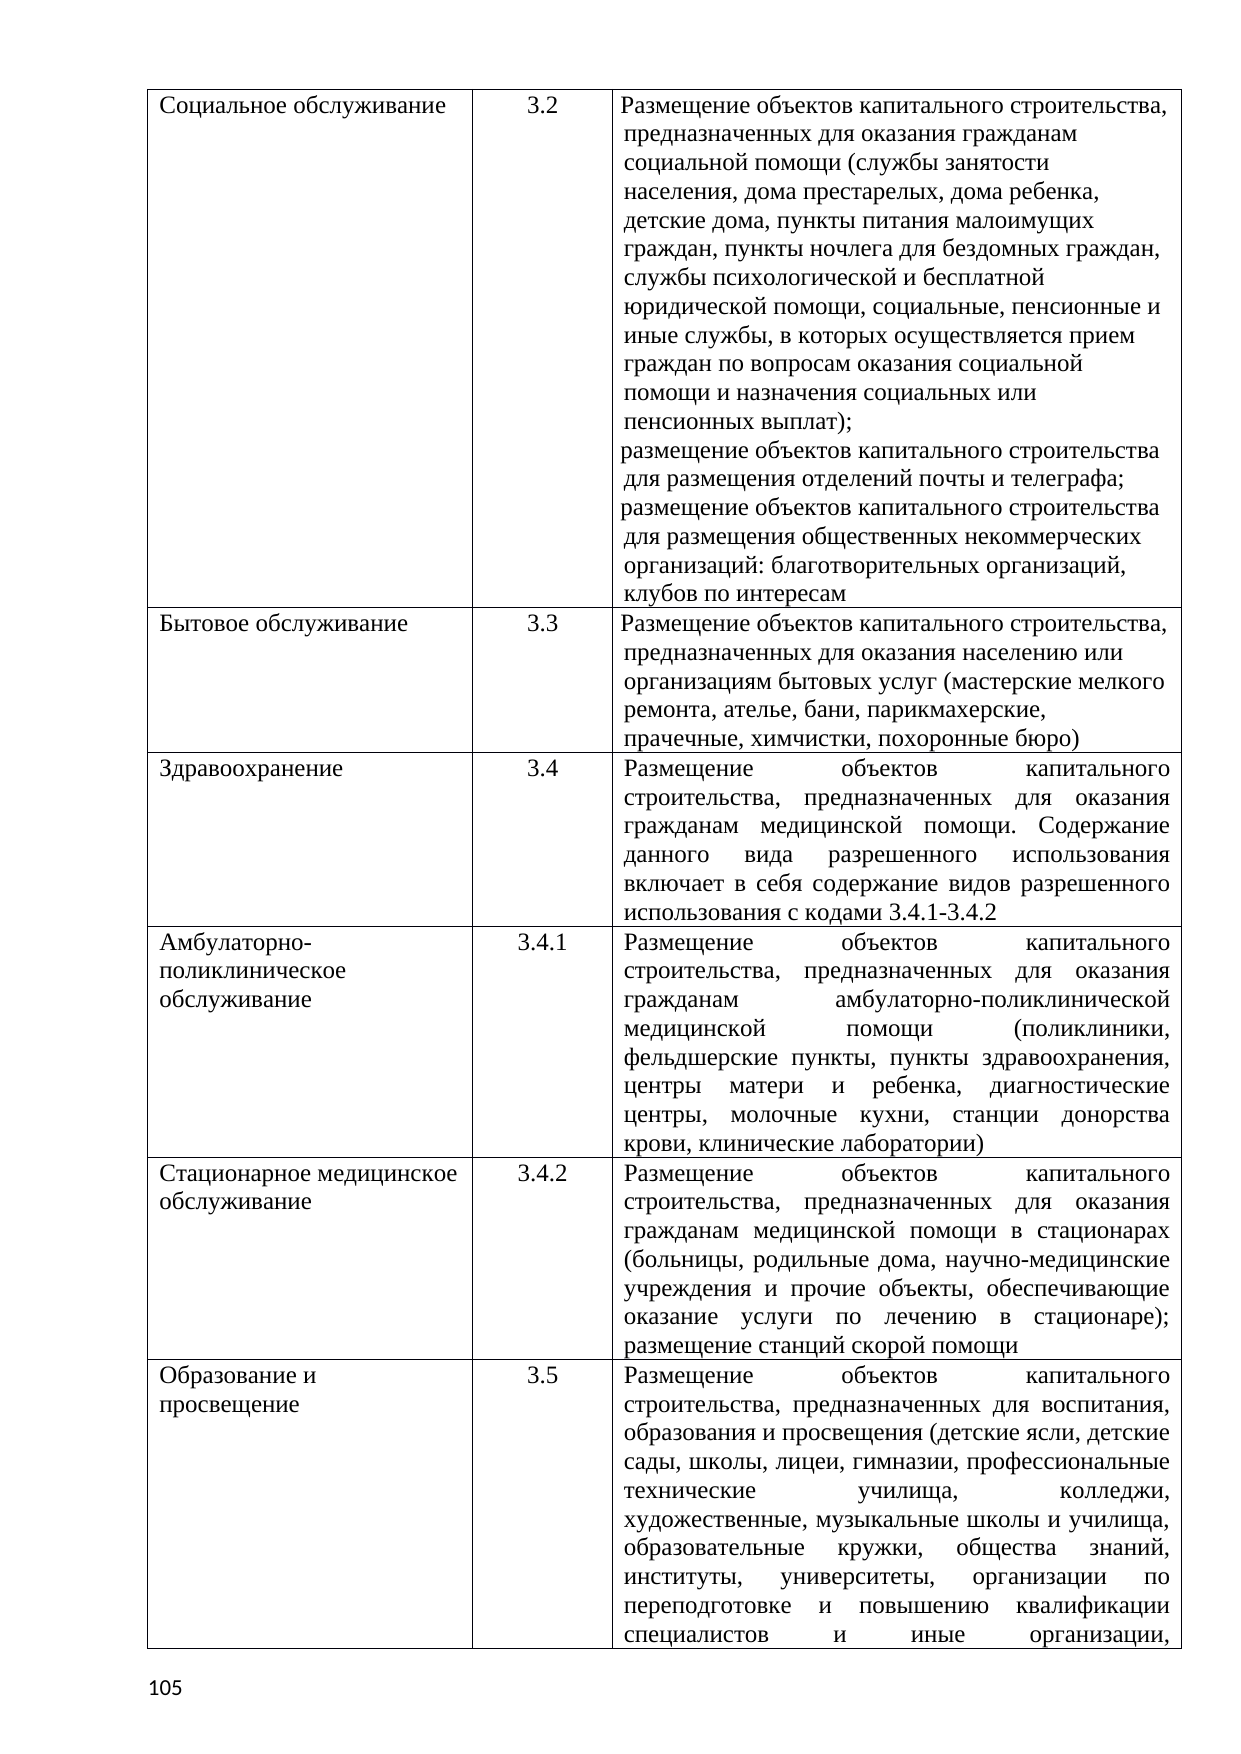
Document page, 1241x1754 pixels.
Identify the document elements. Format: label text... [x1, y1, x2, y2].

table_cell Стационарное медицинское обслуживание [148, 1158, 472, 1359]
table_cell Здравоохранение [148, 753, 472, 926]
table_cell 3.4.1 [473, 927, 612, 1157]
table_cell Размещение объектов капитального строительства, предназначенных для оказания гражданам медицинской помощи. Содержание данного вида разрешенного использования включает в себя содержание видов разрешенного использования с кодами 3.4.1-3.4.2 [613, 753, 1181, 926]
table_cell Социальное обслуживание [148, 90, 472, 607]
table_cell 3.4.2 [473, 1158, 612, 1359]
table_cell Размещение объектов капитального строительства, предназначенных для оказания гражданам медицинской помощи в стационарах (больницы, родильные дома, научно-медицинские учреждения и прочие объекты, обеспечивающие оказание услуги по лечению в стационаре); размещение станций скорой помощи [613, 1158, 1181, 1359]
table_cell Размещение объектов капитального строительства, предназначенных для оказания гражданам амбулаторно-поликлинической медицинской помощи (поликлиники, фельдшерские пункты, пункты здравоохранения, центры матери и ребенка, диагностические центры, молочные кухни, станции донорства крови, клинические лаборатории) [613, 927, 1181, 1157]
table_cell Размещение объектов капитального строительства, предназначенных для оказания гражданам социальной помощи (службы занятости населения, дома престарелых, дома ребенка, детские дома, пункты питания малоимущих граждан, пункты ночлега для бездомных граждан, службы психологической и бесплатной юридической помощи, социальные, пенсионные и иные службы, в которых осуществляется прием граждан по вопросам оказания социальной помощи и назначения социальных или пенсионных выплат); размещение объектов капитального строительства для размещения отделений почты и телеграфа; размещение объектов капитального строительства для размещения общественных некоммерческих организаций: благотворительных организаций, клубов по интересам [613, 90, 1181, 607]
table_cell 3.2 [473, 90, 612, 607]
table_cell Амбулаторно-поликлиническое обслуживание [148, 927, 472, 1157]
table_cell Образование и просвещение [148, 1360, 472, 1647]
table_cell Размещение объектов капитального строительства, предназначенных для оказания населению или организациям бытовых услуг (мастерские мелкого ремонта, ателье, бани, парикмахерские, прачечные, химчистки, похоронные бюро) [613, 608, 1181, 752]
table_cell 3.5 [473, 1360, 612, 1647]
table_cell 3.4 [473, 753, 612, 926]
table_cell 3.3 [473, 608, 612, 752]
table_cell Размещение объектов капитального строительства, предназначенных для воспитания, образования и просвещения (детские ясли, детские сады, школы, лицеи, гимназии, профессиональные технические училища, колледжи, художественные, музыкальные школы и училища, образовательные кружки, общества знаний, институты, университеты, организации по переподготовке и повышению квалификации специалистов и иные организации, [613, 1360, 1181, 1647]
table_cell Бытовое обслуживание [148, 608, 472, 752]
